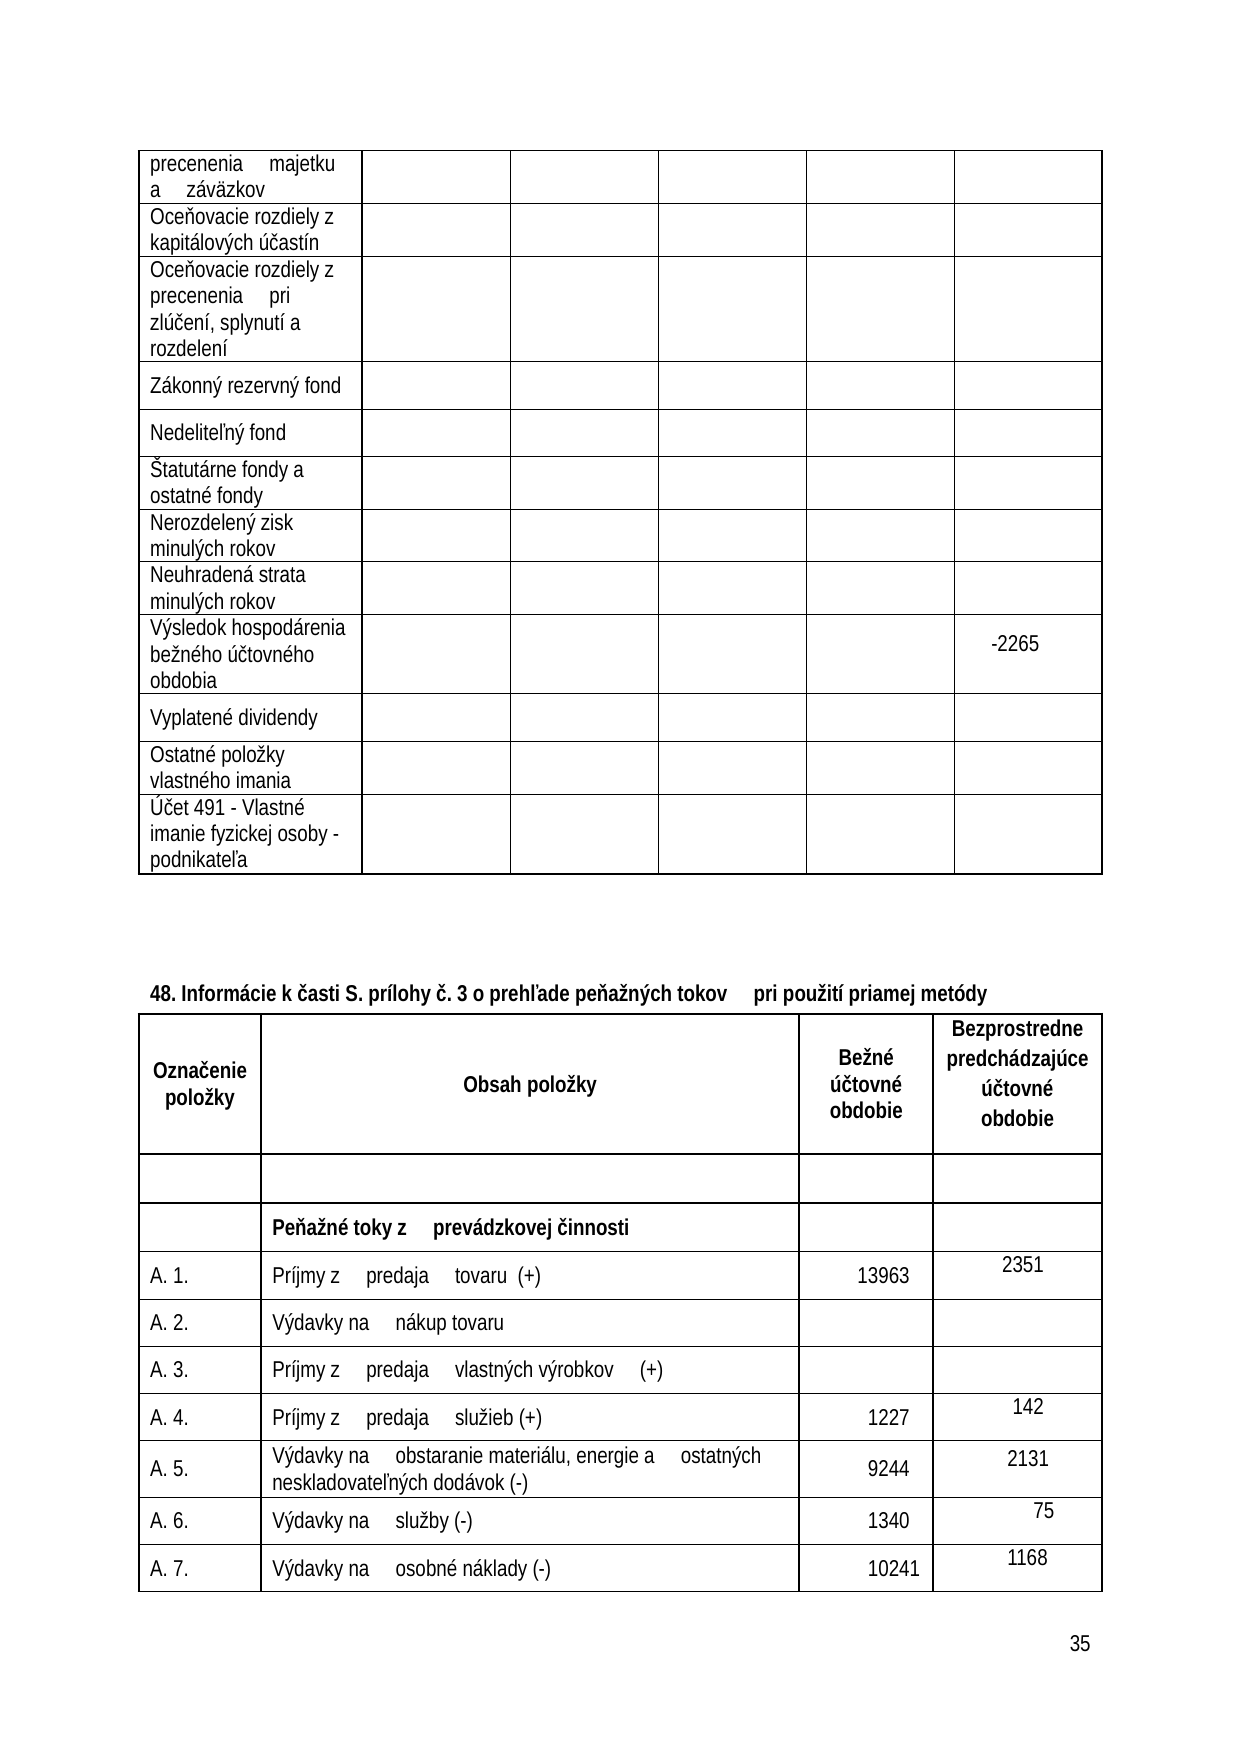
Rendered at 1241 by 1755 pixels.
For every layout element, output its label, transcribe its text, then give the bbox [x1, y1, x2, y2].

table_cell Výdavky na nákup tovaru [262, 1300, 798, 1346]
table_cell A. 4. [140, 1394, 260, 1440]
table_cell Výdavky na osobné náklady (-) [262, 1545, 798, 1591]
table_cell [511, 694, 658, 741]
table_cell [807, 362, 954, 408]
table_header Obsah položky [262, 1015, 798, 1153]
table_cell Peňažné toky z prevádzkovej činnosti [262, 1204, 798, 1251]
table_cell Ostatné položky vlastného imania [140, 742, 361, 793]
table_cell [511, 204, 658, 256]
table_cell [955, 204, 1101, 256]
table_cell A. 3. [140, 1347, 260, 1393]
table_cell [955, 457, 1101, 508]
table_cell 1227 [800, 1394, 932, 1440]
table_cell [511, 562, 658, 614]
table_cell [659, 151, 806, 203]
table_cell [807, 151, 954, 203]
table_cell [955, 410, 1101, 456]
table_cell 1168 [934, 1545, 1101, 1591]
table_cell 1340 [800, 1498, 932, 1544]
table_cell [511, 615, 658, 693]
table_cell [955, 795, 1101, 873]
table_cell [934, 1204, 1101, 1251]
table_cell Zákonný rezervný fond [140, 362, 361, 408]
table_cell 10241 [800, 1545, 932, 1591]
table_cell [363, 410, 510, 456]
table_cell [659, 562, 806, 614]
table_cell [955, 257, 1101, 361]
table_cell [511, 742, 658, 793]
table_cell [363, 510, 510, 561]
table_cell [800, 1300, 932, 1346]
table_cell precenenia majetku a záväzkov [140, 151, 361, 203]
table_cell [659, 362, 806, 408]
subtitle 48. Informácie k časti S. prílohy č. 3 o prehľade peňažných tokov pri použití priamej metódy [150, 980, 1090, 1006]
table_cell [955, 151, 1101, 203]
table_cell Neuhradená strata minulých rokov [140, 562, 361, 614]
table_cell -2265 [955, 615, 1101, 693]
table_cell Oceňovacie rozdiely z kapitálových účastín [140, 204, 361, 256]
table_cell [659, 615, 806, 693]
table_header Bezprostredne predchádzajúce účtovné obdobie [934, 1015, 1101, 1153]
table_cell [807, 742, 954, 793]
table_cell [363, 795, 510, 873]
table_cell [659, 510, 806, 561]
table_cell [934, 1347, 1101, 1393]
table_cell [807, 257, 954, 361]
table_cell [800, 1204, 932, 1251]
table_cell Vyplatené dividendy [140, 694, 361, 741]
table_cell Štatutárne fondy a ostatné fondy [140, 457, 361, 508]
table_cell [807, 615, 954, 693]
table_cell [363, 694, 510, 741]
table_cell [800, 1347, 932, 1393]
table_cell Účet 491 - Vlastné imanie fyzickej osoby - podnikateľa [140, 795, 361, 873]
table_cell [955, 694, 1101, 741]
table_cell [955, 362, 1101, 408]
table_cell Príjmy z predaja tovaru (+) [262, 1252, 798, 1298]
table_cell [140, 1155, 260, 1202]
table_cell A. 7. [140, 1545, 260, 1591]
table_cell [363, 151, 510, 203]
table_cell [511, 362, 658, 408]
table_cell 2131 [934, 1441, 1101, 1497]
table_cell 2351 [934, 1252, 1101, 1298]
table_cell Nerozdelený zisk minulých rokov [140, 510, 361, 561]
table_cell [262, 1155, 798, 1202]
table_cell 75 [934, 1498, 1101, 1544]
table_cell [511, 510, 658, 561]
table_cell [511, 257, 658, 361]
table_cell [807, 510, 954, 561]
table_cell [363, 742, 510, 793]
table_cell [955, 742, 1101, 793]
table_cell [140, 1204, 260, 1251]
table_cell [511, 410, 658, 456]
table_cell [800, 1155, 932, 1202]
table_cell [659, 457, 806, 508]
table_cell [363, 362, 510, 408]
table_cell [363, 457, 510, 508]
table_cell [659, 795, 806, 873]
table_cell [659, 257, 806, 361]
table_cell 9244 [800, 1441, 932, 1497]
table_cell Príjmy z predaja vlastných výrobkov (+) [262, 1347, 798, 1393]
table_cell [807, 410, 954, 456]
table_cell [934, 1155, 1101, 1202]
table_cell A. 6. [140, 1498, 260, 1544]
table_cell [807, 562, 954, 614]
table_cell A. 5. [140, 1441, 260, 1497]
table_cell 13963 [800, 1252, 932, 1298]
table_cell [511, 795, 658, 873]
table_cell [659, 742, 806, 793]
table_cell [659, 204, 806, 256]
table_cell [511, 457, 658, 508]
table_cell Oceňovacie rozdiely z precenenia pri zlúčení, splynutí a rozdelení [140, 257, 361, 361]
table_cell [955, 562, 1101, 614]
table_cell [807, 694, 954, 741]
table_cell Výsledok hospodárenia bežného účtovného obdobia [140, 615, 361, 693]
table_cell 142 [934, 1394, 1101, 1440]
table_cell A. 2. [140, 1300, 260, 1346]
table_cell Výdavky na obstaranie materiálu, energie a ostatných neskladovateľných dodávok (-) [262, 1441, 798, 1497]
table_cell [807, 204, 954, 256]
table_cell [363, 257, 510, 361]
table_cell Príjmy z predaja služieb (+) [262, 1394, 798, 1440]
table_cell [659, 694, 806, 741]
table_header Označenie položky [140, 1015, 260, 1153]
table_cell [955, 510, 1101, 561]
table_header Bežné účtovné obdobie [800, 1015, 932, 1153]
table_cell Nedeliteľný fond [140, 410, 361, 456]
table_cell [511, 151, 658, 203]
table_cell [659, 410, 806, 456]
table_cell [363, 204, 510, 256]
table_cell [807, 795, 954, 873]
table_cell [363, 615, 510, 693]
table_cell A. 1. [140, 1252, 260, 1298]
table_cell [807, 457, 954, 508]
table_cell Výdavky na služby (-) [262, 1498, 798, 1544]
table_cell [363, 562, 510, 614]
table_cell [934, 1300, 1101, 1346]
